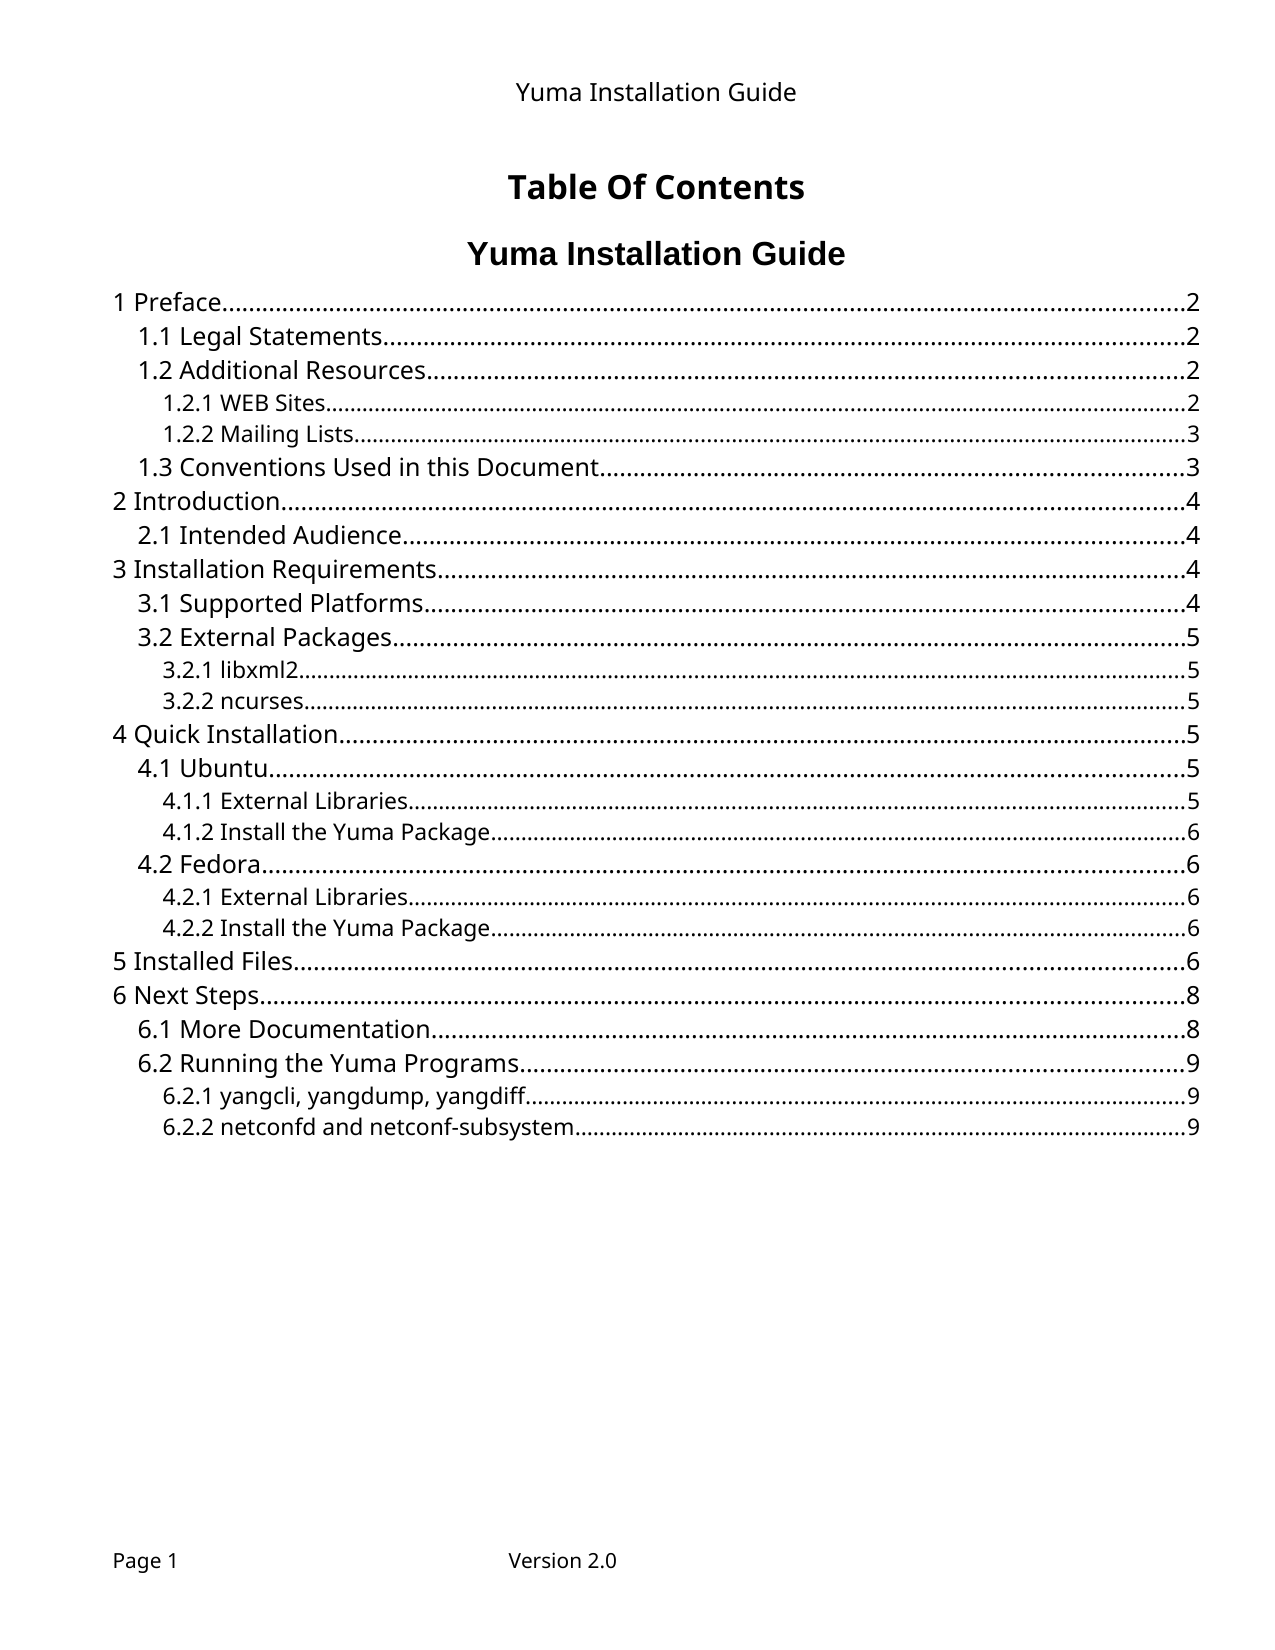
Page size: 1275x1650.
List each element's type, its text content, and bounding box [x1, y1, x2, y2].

text 3.1 Supported Platforms 4 [137, 586, 1200, 620]
text 1 Preface 2 [112, 285, 1200, 319]
text 6 Next Steps 8 [112, 978, 1200, 1012]
text 6.2.1 yangcli, yangdump, yangdiff 9 [162, 1080, 1200, 1111]
text 3 Installation Requirements 4 [112, 552, 1200, 586]
text 3.2.2 ncurses 5 [162, 685, 1200, 716]
subtitle Yuma Installation Guide [112, 234, 1200, 272]
text 4.1.2 Install the Yuma Package 6 [162, 816, 1200, 847]
text 4.1.1 External Libraries 5 [162, 784, 1200, 816]
text 6.2.2 netconfd and netconf-subsystem 9 [162, 1111, 1200, 1142]
text 2.1 Intended Audience 4 [137, 518, 1200, 552]
text 1.3 Conventions Used in this Document 3 [137, 449, 1200, 484]
text 1.1 Legal Statements 2 [137, 319, 1200, 353]
text 6.2 Running the Yuma Programs 9 [137, 1046, 1200, 1080]
text 4.1 Ubuntu 5 [137, 751, 1200, 784]
text 3.2.1 libxml2 5 [162, 654, 1200, 685]
text 4.2.1 External Libraries 6 [162, 881, 1200, 912]
text 4.2.2 Install the Yuma Package 6 [162, 912, 1200, 944]
title Table Of Contents [112, 163, 1200, 209]
text 1.2.1 WEB Sites 2 [162, 387, 1200, 418]
text 4.2 Fedora 6 [137, 847, 1200, 881]
text 4 Quick Installation 5 [112, 716, 1200, 751]
text 1.2 Additional Resources 2 [137, 353, 1200, 387]
text 3.2 External Packages 5 [137, 620, 1200, 654]
text 5 Installed Files 6 [112, 944, 1200, 978]
text 6.1 More Documentation 8 [137, 1012, 1200, 1046]
text 2 Introduction 4 [112, 484, 1200, 518]
text 1.2.2 Mailing Lists 3 [162, 418, 1200, 449]
